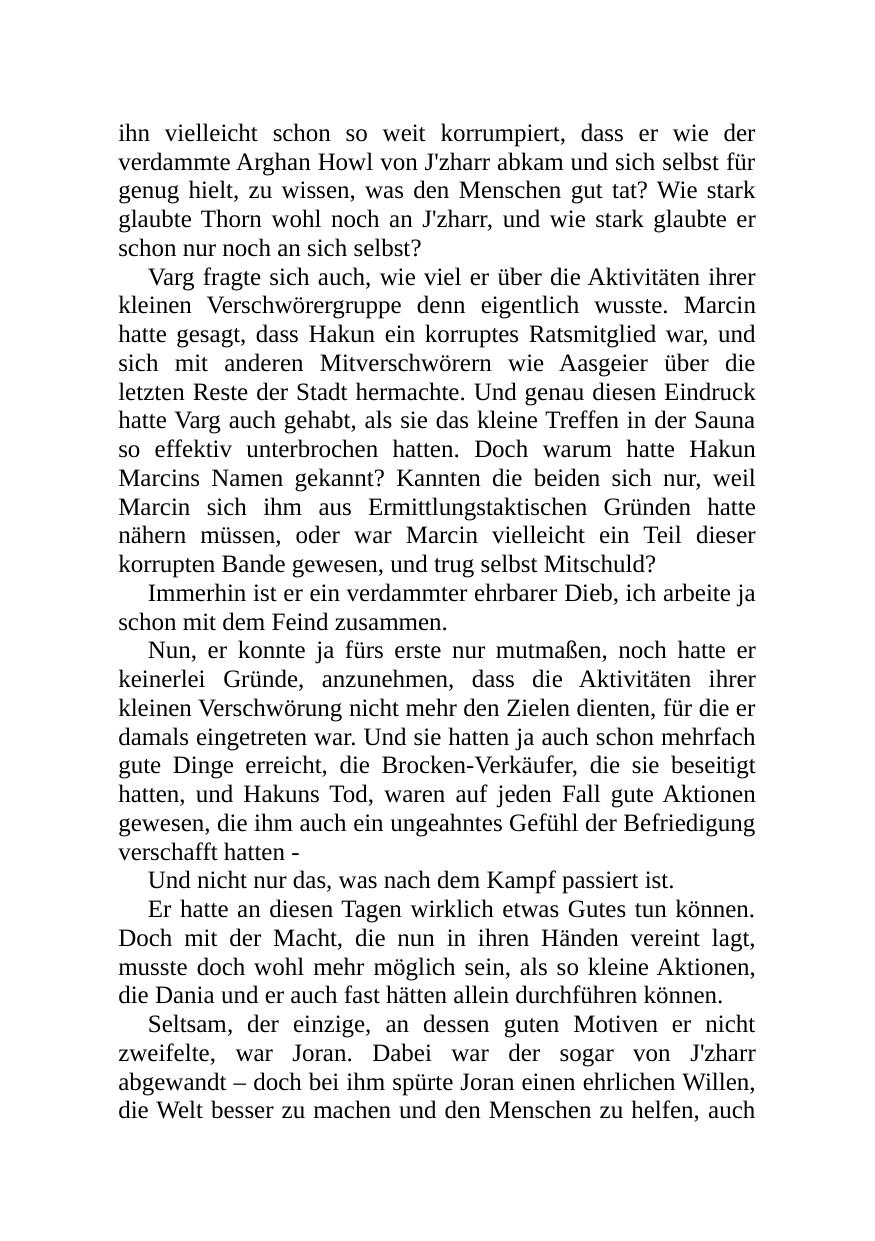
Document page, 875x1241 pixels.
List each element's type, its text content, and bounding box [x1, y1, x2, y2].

text Varg fragte sich auch, wie viel er über die Aktivitäten ihrer kleinen Verschwörergruppe denn eigentlich wusste. Marcin hatte gesagt, dass Hakun ein korruptes Ratsmitglied war, und sich mit anderen Mitverschwörern wie Aasgeier über die letzten Reste der Stadt hermachte. Und genau diesen Eindruck hatte Varg auch gehabt, als sie das kleine Treffen in der Sauna so effektiv unterbrochen hatten. Doch warum hatte Hakun Marcins Namen gekannt? Kannten die beiden sich nur, weil Marcin sich ihm aus Ermittlungstaktischen Gründen hatte nähern müssen, oder war Marcin vielleicht ein Teil dieser korrupten Bande gewesen, und trug selbst Mitschuld? [118, 262, 756, 578]
text Nun, er konnte ja fürs erste nur mutmaßen, noch hatte er keinerlei Gründe, anzunehmen, dass die Aktivitäten ihrer kleinen Verschwörung nicht mehr den Zielen dienten, für die er damals eingetreten war. Und sie hatten ja auch schon mehrfach gute Dinge erreicht, die Brocken-Verkäufer, die sie beseitigt hatten, und Hakuns Tod, waren auf jeden Fall gute Aktionen gewesen, die ihm auch ein ungeahntes Gefühl der Befriedigung verschafft hatten - [118, 636, 756, 866]
text Und nicht nur das, was nach dem Kampf passiert ist. [118, 866, 756, 894]
text Immerhin ist er ein verdammter ehrbarer Dieb, ich arbeite ja schon mit dem Feind zusammen. [118, 578, 756, 636]
text ihn vielleicht schon so weit korrumpiert, dass er wie der verdammte Arghan Howl von J'zharr abkam und sich selbst für genug hielt, zu wissen, was den Menschen gut tat? Wie stark glaubte Thorn wohl noch an J'zharr, und wie stark glaubte er schon nur noch an sich selbst? [118, 118, 756, 262]
text Er hatte an diesen Tagen wirklich etwas Gutes tun können. Doch mit der Macht, die nun in ihren Händen vereint lagt, musste doch wohl mehr möglich sein, als so kleine Aktionen, die Dania und er auch fast hätten allein durchführen können. [118, 894, 756, 1009]
text Seltsam, der einzige, an dessen guten Motiven er nicht zweifelte, war Joran. Dabei war der sogar von J'zharr abgewandt – doch bei ihm spürte Joran einen ehrlichen Willen, die Welt besser zu machen und den Menschen zu helfen, auch [118, 1009, 756, 1124]
